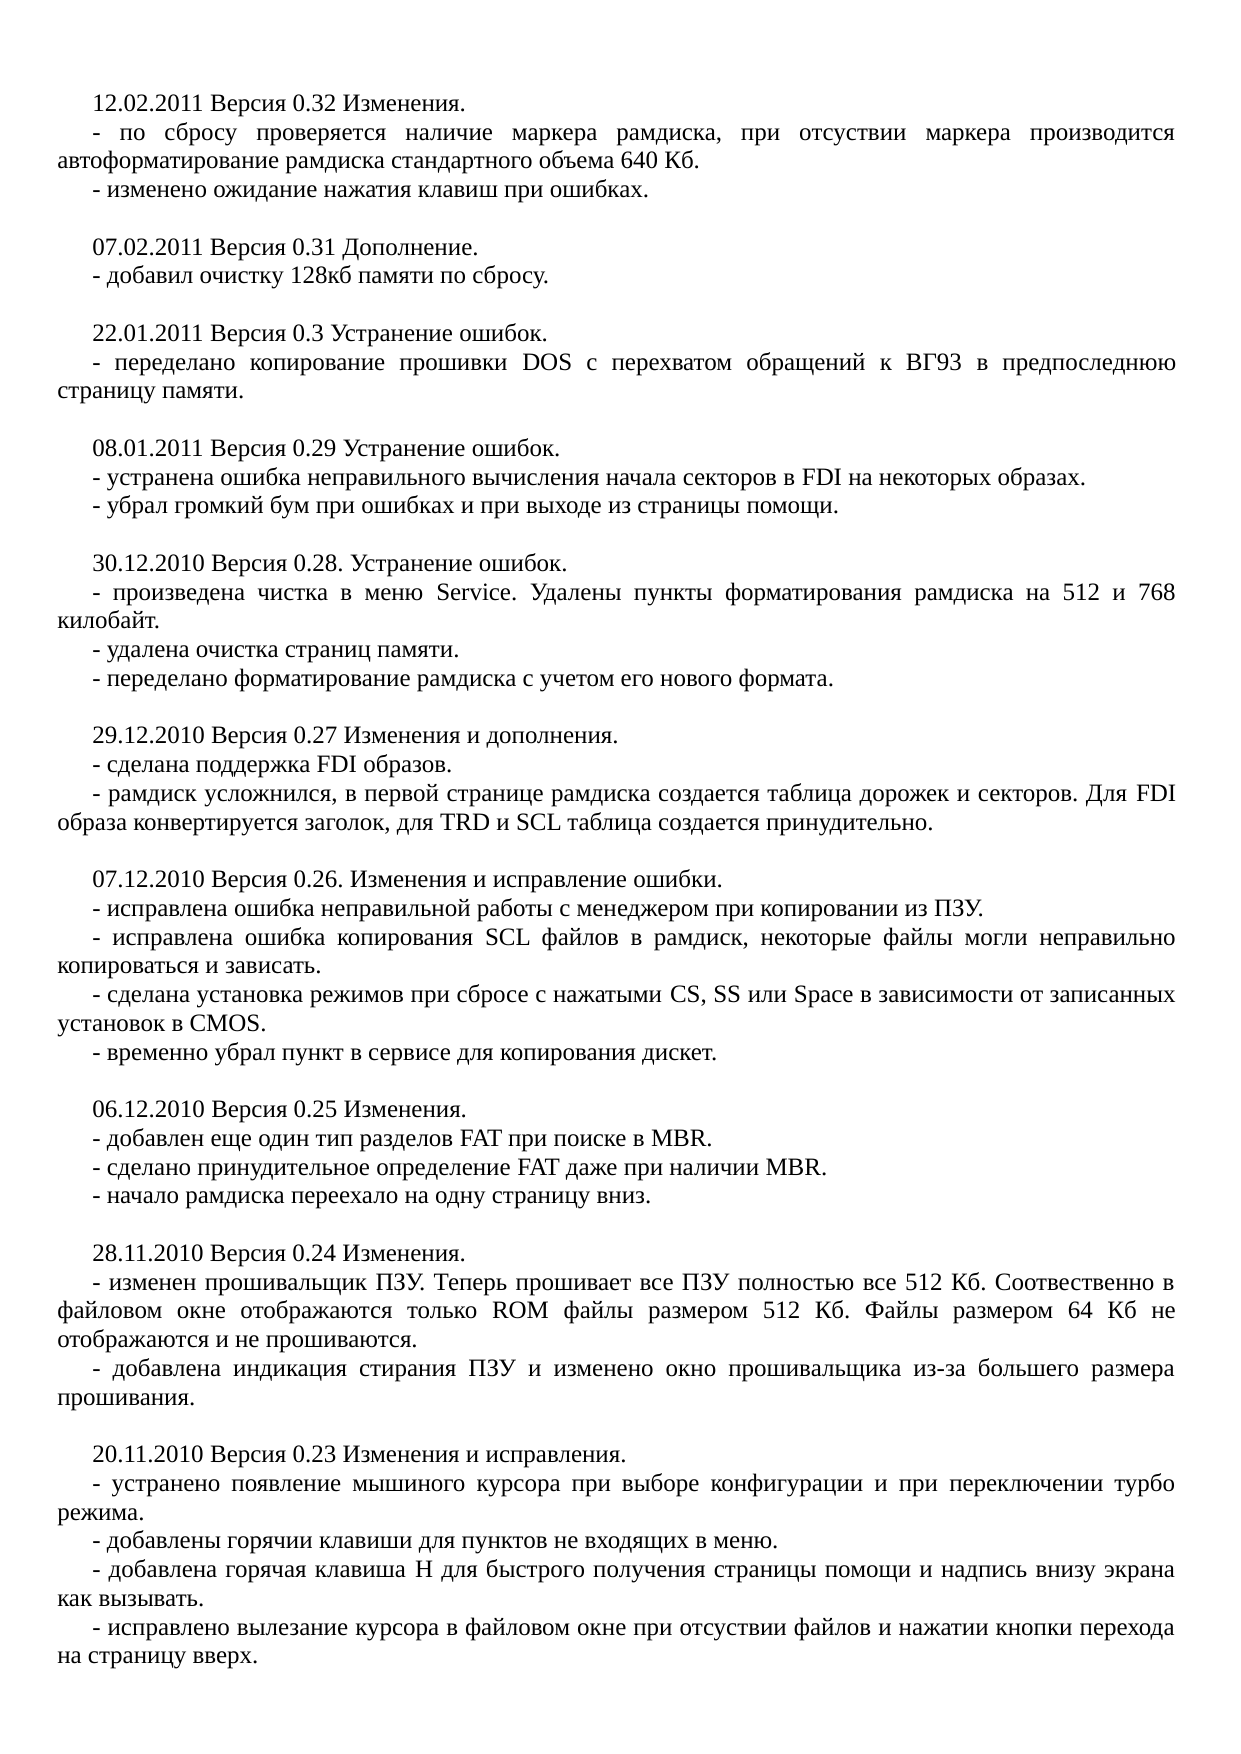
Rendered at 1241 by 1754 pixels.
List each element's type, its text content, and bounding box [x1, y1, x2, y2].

text - исправлена ошибка неправильной работы с менеджером при копировании из ПЗУ. [57, 893, 1176, 922]
text - переделано форматирование рамдиска с учетом его нового формата. [57, 663, 1176, 692]
text - добавлен еще один тип разделов FAT при поиске в MBR. [57, 1123, 1176, 1152]
text - временно убрал пункт в сервисе для копирования дискет. [57, 1037, 1176, 1066]
text - изменено ожидание нажатия клавиш при ошибках. [57, 174, 1176, 203]
text 20.11.2010 Версия 0.23 Изменения и исправления. [57, 1439, 1176, 1468]
text 22.01.2011 Версия 0.3 Устранение ошибок. [57, 318, 1176, 347]
text - сделано принудительное определение FAT даже при наличии MBR. [57, 1152, 1176, 1181]
text 08.01.2011 Версия 0.29 Устранение ошибок. [57, 433, 1176, 462]
text - устранена ошибка неправильного вычисления начала секторов в FDI на некоторых образах. [57, 462, 1176, 491]
text - убрал громкий бум при ошибках и при выходе из страницы помощи. [57, 491, 1176, 519]
text - произведена чистка в меню Service. Удалены пункты форматирования рамдиска на 512 и 768 килобайт. [57, 577, 1176, 634]
text 12.02.2011 Версия 0.32 Изменения. [57, 88, 1176, 117]
text 07.02.2011 Версия 0.31 Дополнение. [57, 232, 1176, 261]
text - добавлена горячая клавиша H для быстрого получения страницы помощи и надпись внизу экрана как вызывать. [57, 1554, 1176, 1612]
text - сделана поддержка FDI образов. [57, 749, 1176, 778]
text 28.11.2010 Версия 0.24 Изменения. [57, 1238, 1176, 1267]
text - переделано копирование прошивки DOS с перехватом обращений к ВГ93 в предпоследнюю страницу памяти. [57, 347, 1176, 404]
text 29.12.2010 Версия 0.27 Изменения и дополнения. [57, 721, 1176, 749]
text - сделана установка режимов при сбросе с нажатыми CS, SS или Space в зависимости от записанных установок в CMOS. [57, 979, 1176, 1037]
text 06.12.2010 Версия 0.25 Изменения. [57, 1094, 1176, 1123]
text - исправлено вылезание курсора в файловом окне при отсуствии файлов и нажатии кнопки перехода на страницу вверх. [57, 1612, 1176, 1669]
text - по сбросу проверяется наличие маркера рамдиска, при отсуствии маркера производится автоформатирование рамдиска стандартного объема 640 Кб. [57, 117, 1176, 174]
text - изменен прошивальщик ПЗУ. Теперь прошивает все ПЗУ полностью все 512 Кб. Соотвественно в файловом окне отображаются только ROM файлы размером 512 Кб. Файлы размером 64 Кб не отображаются и не прошиваются. [57, 1267, 1176, 1353]
text - исправлена ошибка копирования SCL файлов в рамдиск, некоторые файлы могли неправильно копироваться и зависать. [57, 922, 1176, 979]
text 30.12.2010 Версия 0.28. Устранение ошибок. [57, 548, 1176, 577]
text - рамдиск усложнился, в первой странице рамдиска создается таблица дорожек и секторов. Для FDI образа конвертируется заголок, для TRD и SCL таблица создается принудительно. [57, 778, 1176, 836]
text - добавлена индикация стирания ПЗУ и изменено окно прошивальщика из-за большего размера прошивания. [57, 1353, 1176, 1411]
text - устранено появление мышиного курсора при выборе конфигурации и при переключении турбо режима. [57, 1468, 1176, 1526]
text 07.12.2010 Версия 0.26. Изменения и исправление ошибки. [57, 864, 1176, 893]
text - добавил очистку 128кб памяти по сбросу. [57, 261, 1176, 289]
text - удалена очистка страниц памяти. [57, 634, 1176, 663]
text - начало рамдиска переехало на одну страницу вниз. [57, 1181, 1176, 1209]
text - добавлены горячии клавиши для пунктов не входящих в меню. [57, 1526, 1176, 1554]
